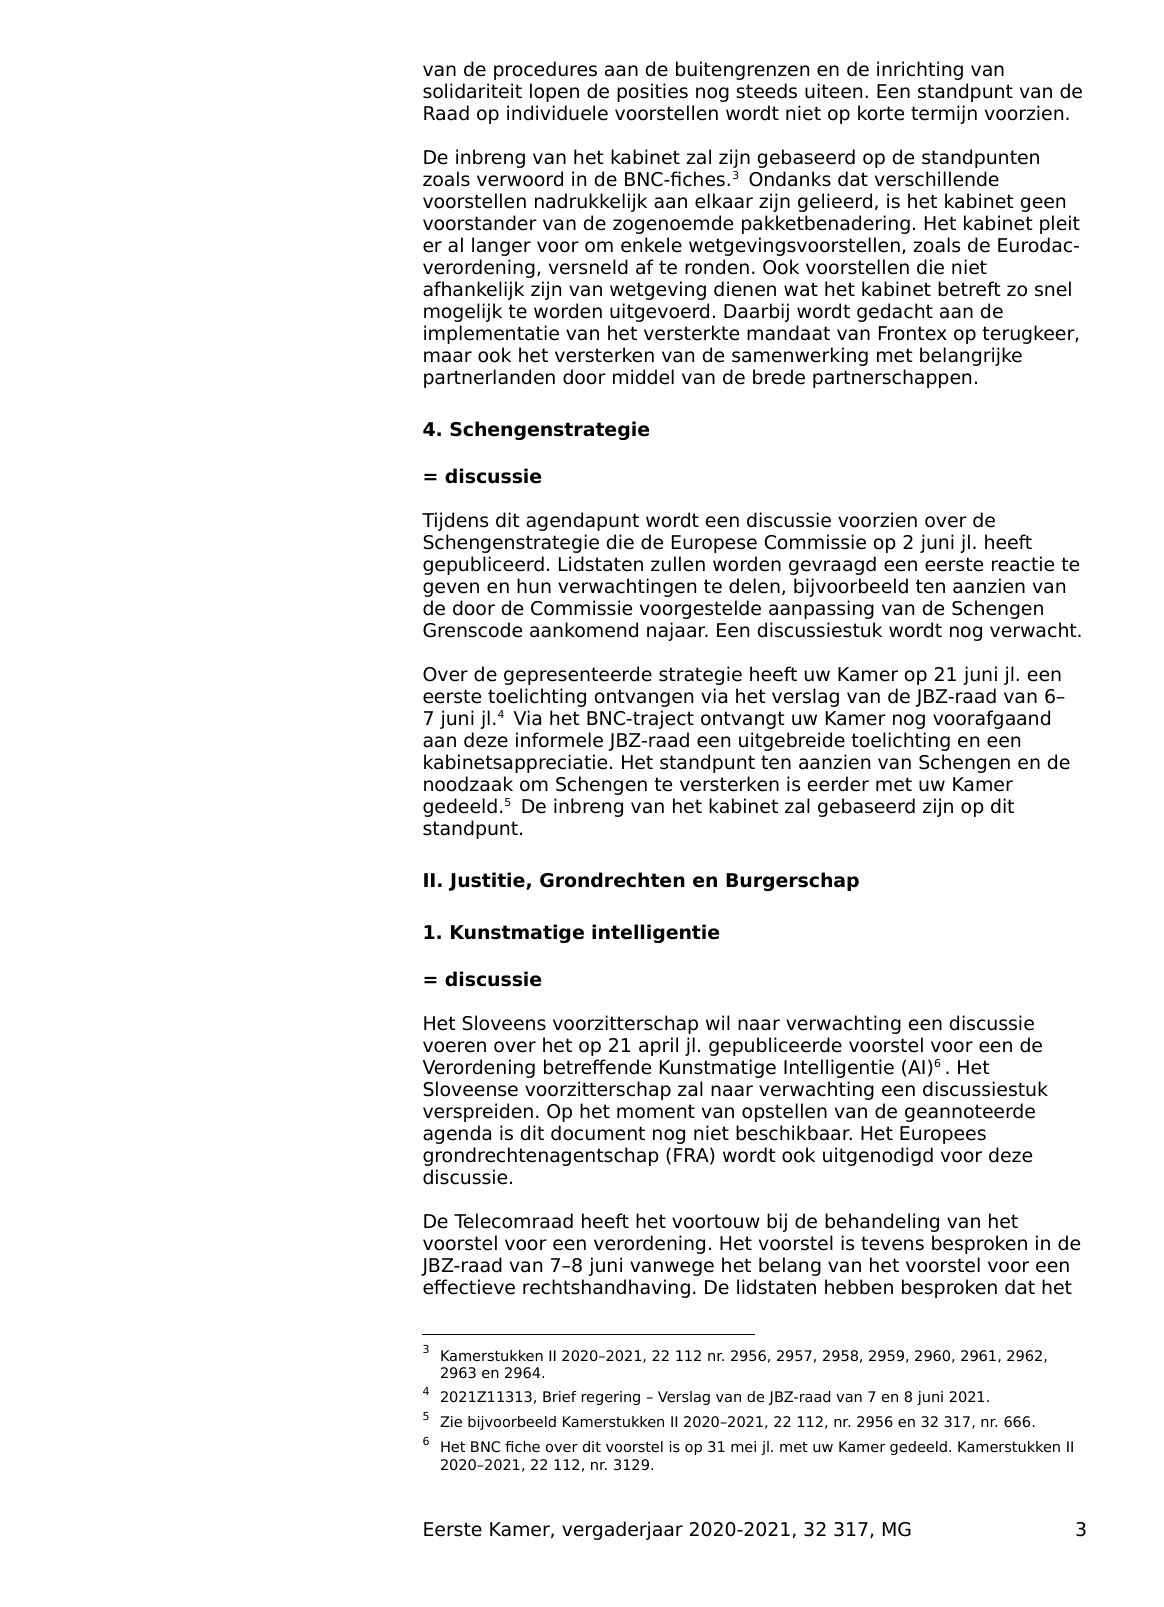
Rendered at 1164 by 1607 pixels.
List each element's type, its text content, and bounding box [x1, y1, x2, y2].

subtitle 1. Kunstmatige intelligentie [422, 922, 1087, 944]
text Het BNC fiche over dit voorstel is op 31 mei jl. met uw Kamer gedeeld. Kamerstukken II 2020–2021, 22 112, nr. 3129. [422, 1435, 1087, 1474]
text De Telecomraad heeft het voortouw bij de behandeling van het voorstel voor een verordening. Het voorstel is tevens besproken in de JBZ-raad van 7–8 juni vanwege het belang van het voorstel voor een effectieve rechtshandhaving. De lidstaten hebben besproken dat het [422, 1211, 1087, 1299]
text 2021Z11313, Brief regering – Verslag van de JBZ-raad van 7 en 8 juni 2021. [422, 1385, 1087, 1407]
text De inbreng van het kabinet zal zijn gebaseerd op de standpunten zoals verwoord in de BNC-fiches. Ondanks dat verschillende voorstellen nadrukkelijk aan elkaar zijn gelieerd, is het kabinet geen voorstander van de zogenoemde pakketbenadering. Het kabinet pleit er al langer voor om enkele wetgevingsvoorstellen, zoals de Eurodac-verordening, versneld af te ronden. Ook voorstellen die niet afhankelijk zijn van wetgeving dienen wat het kabinet betreft zo snel mogelijk te worden uitgevoerd. Daarbij wordt gedacht aan de implementatie van het versterkte mandaat van Frontex op terugkeer, maar ook het versterken van de samenwerking met belangrijke partnerlanden door middel van de brede partnerschappen. [422, 147, 1087, 389]
text = discussie [422, 466, 1087, 488]
text Over de gepresenteerde strategie heeft uw Kamer op 21 juni jl. een eerste toelichting ontvangen via het verslag van de JBZ-raad van 6–7 juni jl. Via het BNC-traject ontvangt uw Kamer nog voorafgaand aan deze informele JBZ-raad een uitgebreide toelichting en een kabinetsappreciatie. Het standpunt ten aanzien van Schengen en de noodzaak om Schengen te versterken is eerder met uw Kamer gedeeld. De inbreng van het kabinet zal gebaseerd zijn op dit standpunt. [422, 664, 1087, 840]
text = discussie [422, 969, 1087, 991]
text van de procedures aan de buitengrenzen en de inrichting van solidariteit lopen de posities nog steeds uiteen. Een standpunt van de Raad op individuele voorstellen wordt niet op korte termijn voorzien. [422, 59, 1087, 125]
subtitle 4. Schengenstrategie [422, 419, 1087, 441]
subtitle II. Justitie, Grondrechten en Burgerschap [422, 870, 1087, 892]
text Tijdens dit agendapunt wordt een discussie voorzien over de Schengenstrategie die de Europese Commissie op 2 juni jl. heeft gepubliceerd. Lidstaten zullen worden gevraagd een eerste reactie te geven en hun verwachtingen te delen, bijvoorbeeld ten aanzien van de door de Commissie voorgestelde aanpassing van de Schengen Grenscode aankomend najaar. Een discussiestuk wordt nog verwacht. [422, 510, 1087, 642]
text Zie bijvoorbeeld Kamerstukken II 2020–2021, 22 112, nr. 2956 en 32 317, nr. 666. [422, 1410, 1087, 1432]
text Het Sloveens voorzitterschap wil naar verwachting een discussie voeren over het op 21 april jl. gepubliceerde voorstel voor een de Verordening betreffende Kunstmatige Intelligentie (AI). Het Sloveense voorzitterschap zal naar verwachting een discussiestuk verspreiden. Op het moment van opstellen van de geannoteerde agenda is dit document nog niet beschikbaar. Het Europees grondrechtenagentschap (FRA) wordt ook uitgenodigd voor deze discussie. [422, 1013, 1087, 1189]
text Kamerstukken II 2020–2021, 22 112 nr. 2956, 2957, 2958, 2959, 2960, 2961, 2962, 2963 en 2964. [422, 1343, 1087, 1382]
